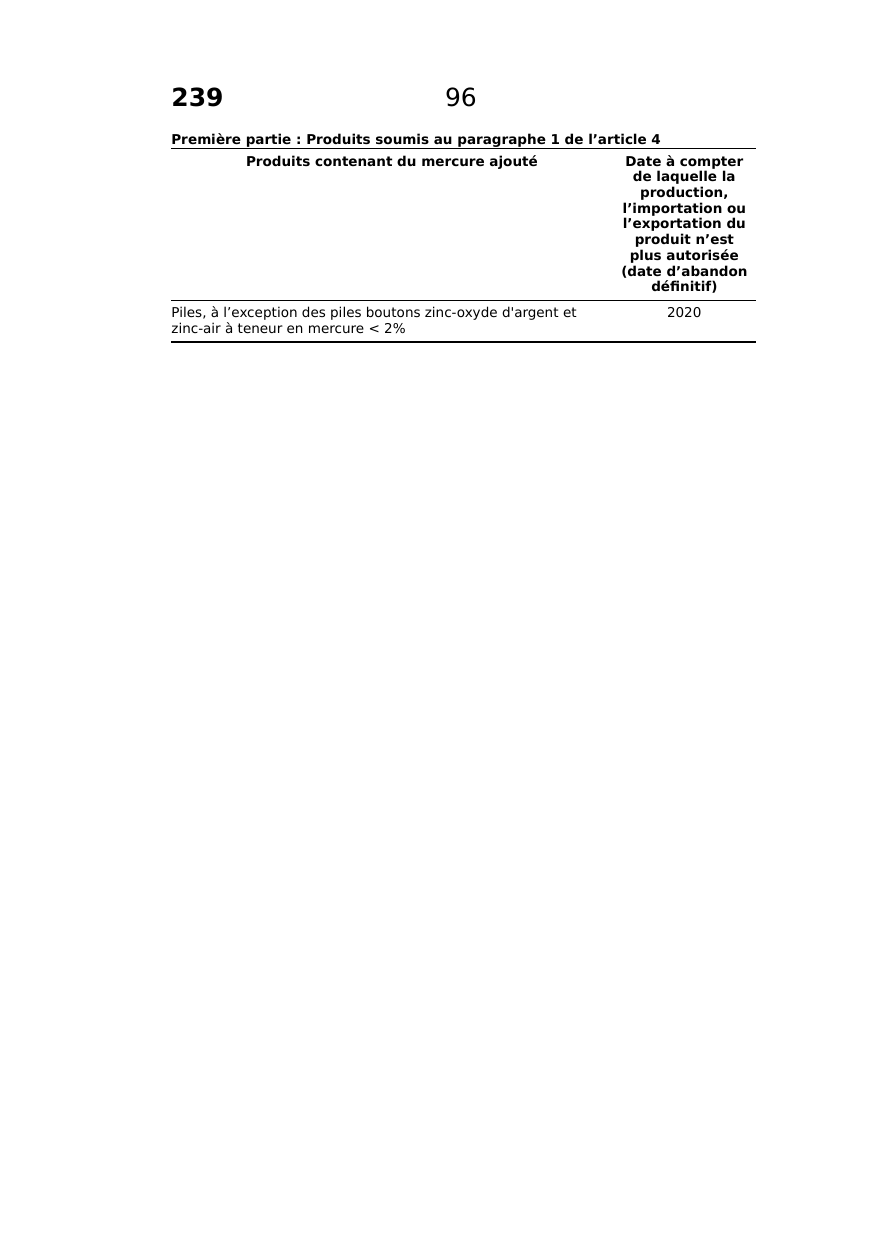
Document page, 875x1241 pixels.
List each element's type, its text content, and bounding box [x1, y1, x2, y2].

table_cell Produits contenant du mercure ajouté [171, 149, 612, 299]
table_cell 2020 [612, 301, 756, 341]
table_cell Piles, à l’exception des piles boutons zinc-oxyde d'argent et zinc-air à teneur en mercure < 2% [171, 301, 612, 341]
table_header Première partie : Produits soumis au paragraphe 1 de l’article 4 [171, 132, 756, 148]
table_cell Date à compter de laquelle la production, l’importation ou l’exportation du produit n’est plus autorisée (date d’abandon définitif) [612, 149, 756, 299]
